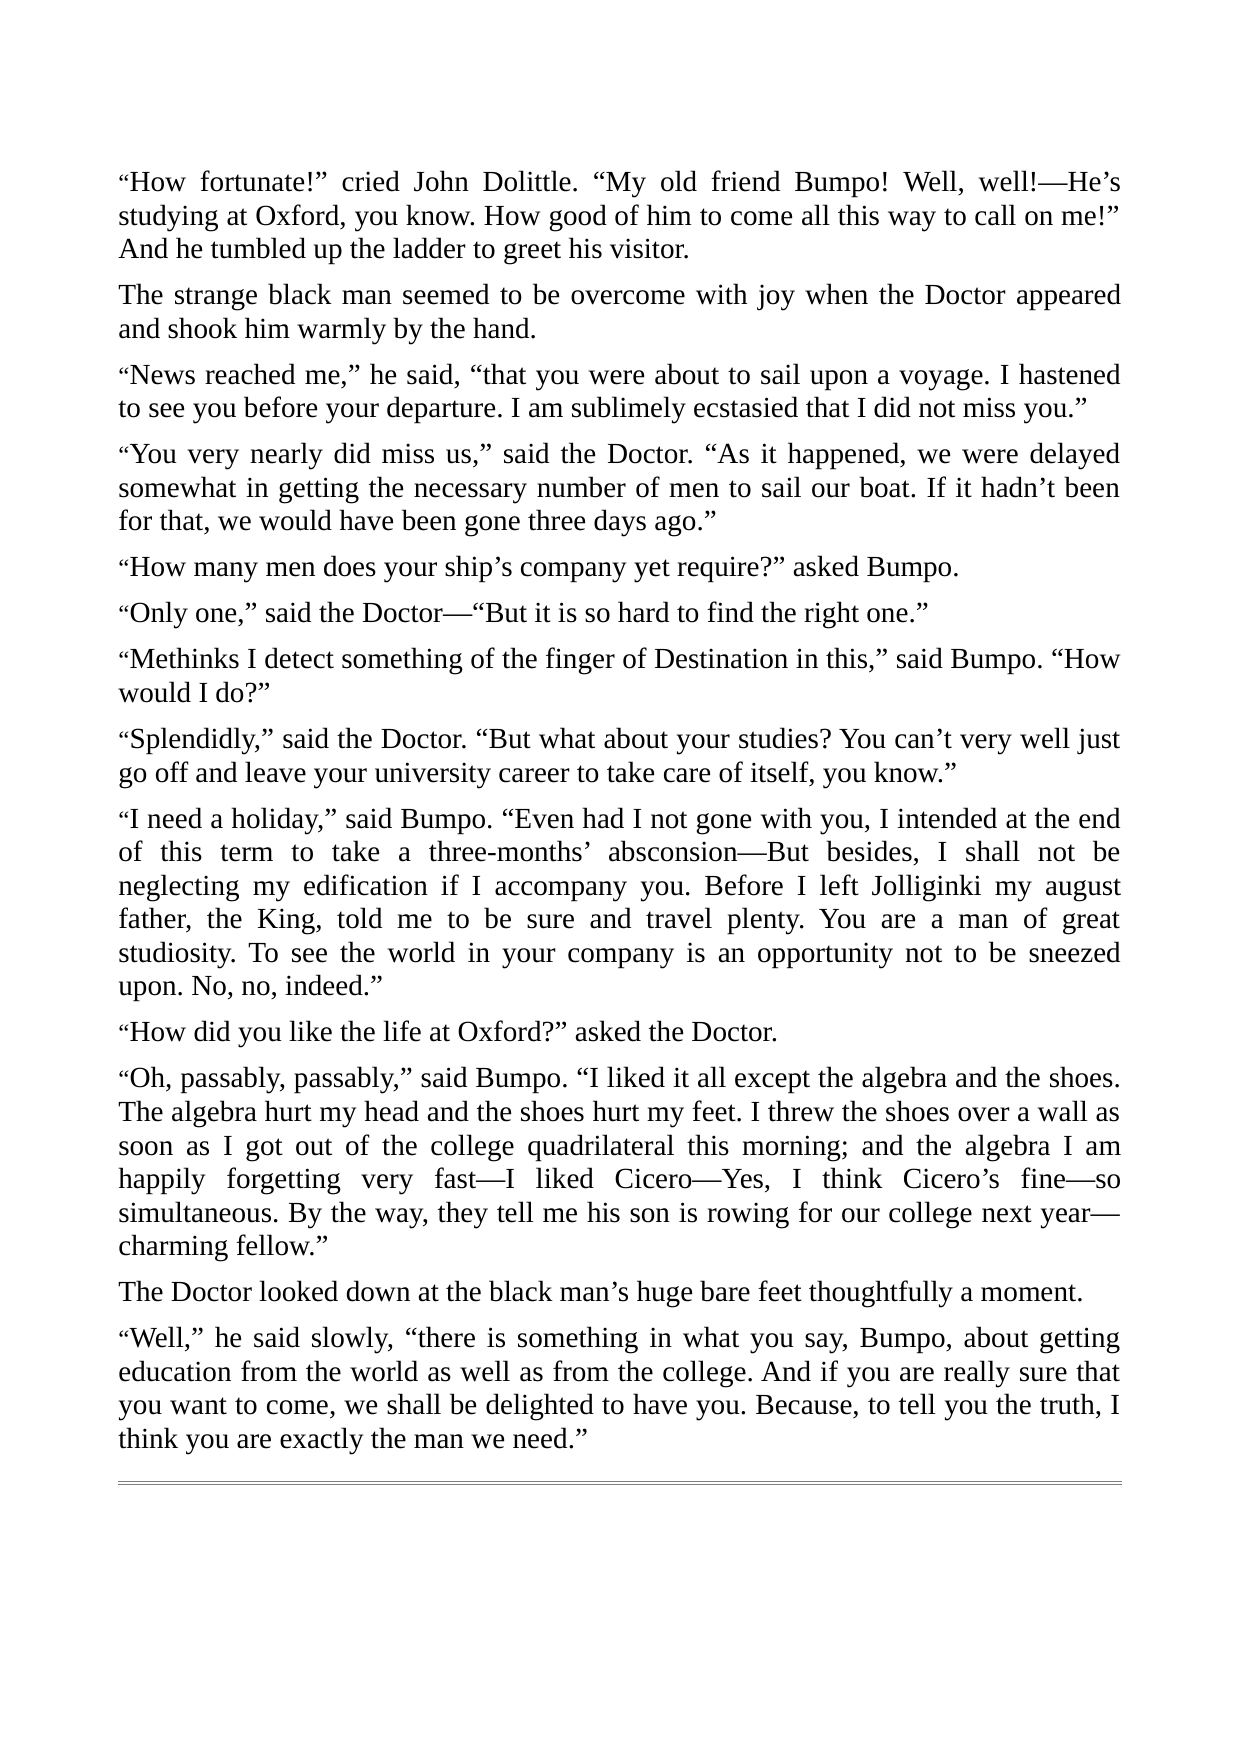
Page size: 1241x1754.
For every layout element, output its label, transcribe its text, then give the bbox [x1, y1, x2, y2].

text “Splendidly,” said the Doctor. “But what about your studies? You can’t very well just go off and leave your university career to take care of itself, you know.” [118, 721, 1122, 788]
text The Doctor looked down at the black man’s huge bare feet thoughtfully a moment. [118, 1274, 1122, 1308]
text “Methinks I detect something of the finger of Destination in this,” said Bumpo. “How would I do?” [118, 642, 1122, 709]
text The strange black man seemed to be overcome with joy when the Doctor appeared and shook him warmly by the hand. [118, 277, 1122, 344]
text “News reached me,” he said, “that you were about to sail upon a voyage. I hastened to see you before your departure. I am sublimely ecstasied that I did not miss you.” [118, 357, 1122, 424]
text “Oh, passably, passably,” said Bumpo. “I liked it all except the algebra and the shoes. The algebra hurt my head and the shoes hurt my feet. I threw the shoes over a wall as soon as I got out of the college quadrilateral this morning; and the algebra I am happily forgetting very fast—I liked Cicero—Yes, I think Cicero’s fine—so simultaneous. By the way, they tell me his son is rowing for our college next year—charming fellow.” [118, 1061, 1122, 1262]
text “You very nearly did miss us,” said the Doctor. “As it happened, we were delayed somewhat in getting the necessary number of men to sail our boat. If it hadn’t been for that, we would have been gone three days ago.” [118, 436, 1122, 537]
text “How did you like the life at Oxford?” asked the Doctor. [118, 1014, 1122, 1048]
text “I need a holiday,” said Bumpo. “Even had I not gone with you, I intended at the end of this term to take a three-months’ absconsion—But besides, I shall not be neglecting my edification if I accompany you. Before I left Jolliginki my august father, the King, told me to be sure and travel plenty. You are a man of great studiosity. To see the world in your company is an opportunity not to be sneezed upon. No, no, indeed.” [118, 801, 1122, 1002]
text “Well,” he said slowly, “there is something in what you say, Bumpo, about getting education from the world as well as from the college. And if you are really sure that you want to come, we shall be delighted to have you. Because, to tell you the truth, I think you are exactly the man we need.” [118, 1320, 1122, 1454]
text “How fortunate!” cried John Dolittle. “My old friend Bumpo! Well, well!—He’s studying at Oxford, you know. How good of him to come all this way to call on me!” And he tumbled up the ladder to greet his visitor. [118, 164, 1122, 265]
text “Only one,” said the Doctor—“But it is so hard to find the right one.” [118, 596, 1122, 629]
text “How many men does your ship’s company yet require?” asked Bumpo. [118, 549, 1122, 583]
